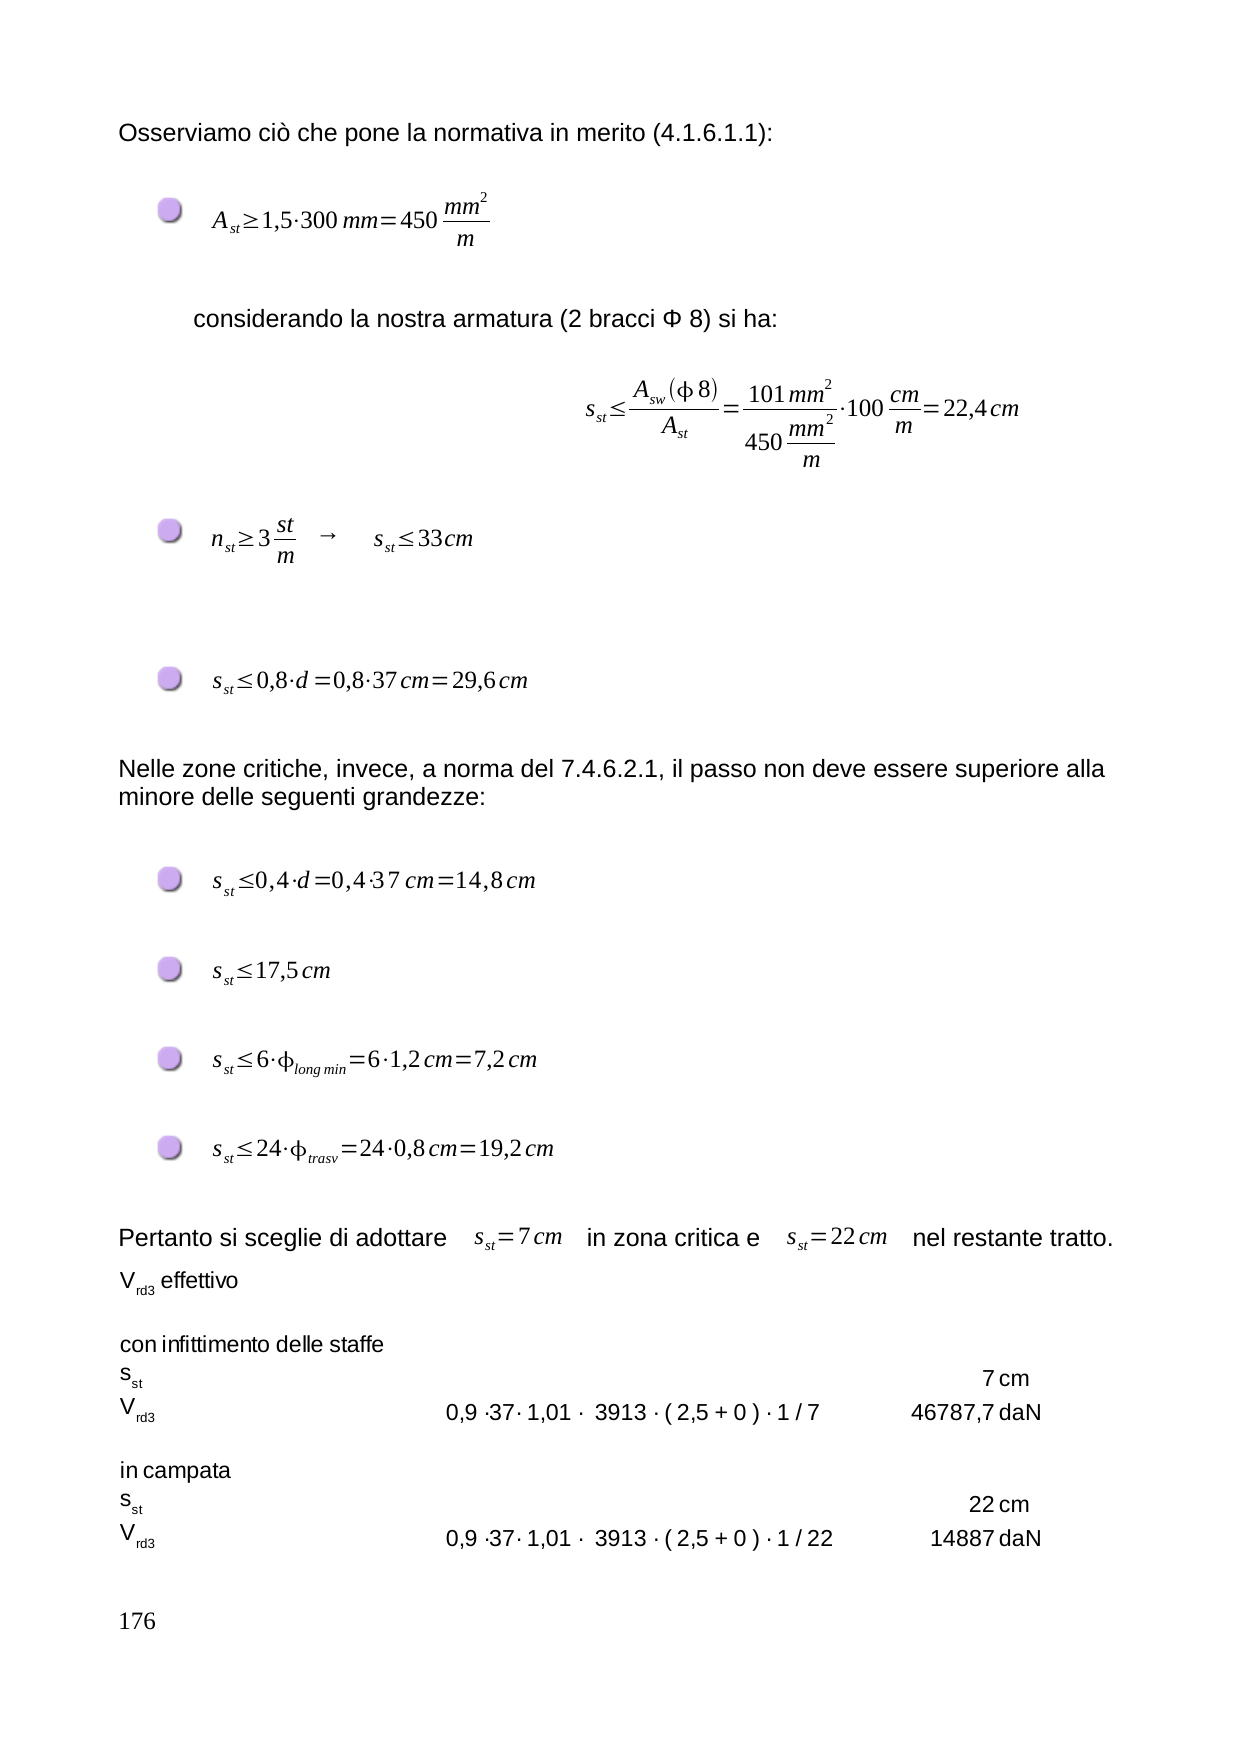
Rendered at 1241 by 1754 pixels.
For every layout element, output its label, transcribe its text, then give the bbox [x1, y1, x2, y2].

picture [156, 955, 185, 985]
list → [156, 511, 1122, 569]
picture [156, 865, 185, 895]
picture [156, 196, 185, 226]
picture [156, 517, 185, 546]
picture [156, 665, 185, 694]
text Pertanto si sceglie di adottare in zona critica e nel restante tratto. [118, 1222, 1122, 1253]
text Nelle zone critiche, invece, a norma del 7.4.6.2.1, il passo non deve essere superiore alla minore delle seguenti grandezze: [118, 754, 1122, 811]
list considerando la nostra armatura (2 bracci Φ 8) si ha: [156, 304, 1122, 333]
picture [156, 1134, 185, 1163]
picture [156, 1045, 185, 1074]
text Osserviamo ciò che pone la normativa in merito (4.1.6.1.1): [118, 118, 1122, 147]
